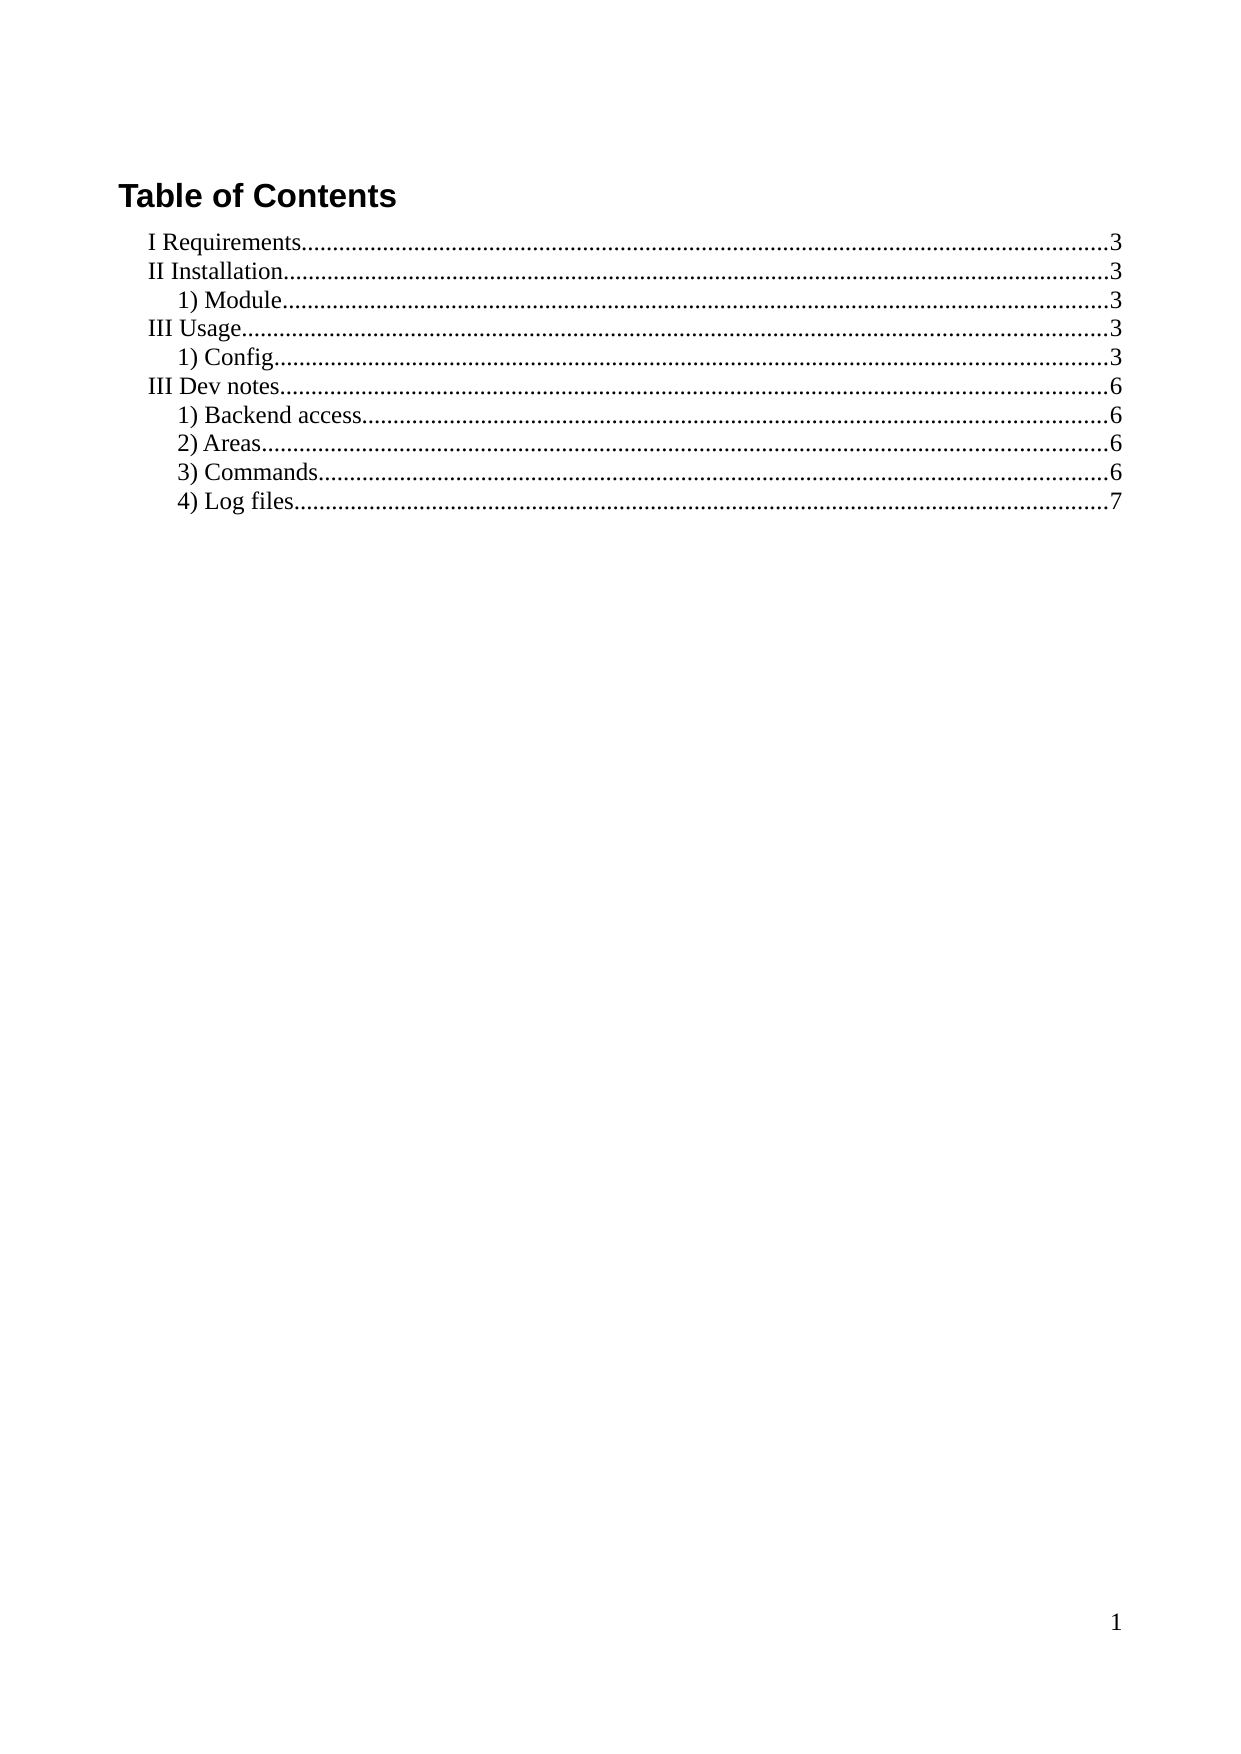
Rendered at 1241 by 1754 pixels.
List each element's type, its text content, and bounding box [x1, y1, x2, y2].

text 1) Module 3 [177, 285, 1122, 313]
text III Usage 3 [148, 313, 1122, 342]
subtitle Table of Contents [118, 176, 1122, 215]
text I Requirements 3 [148, 227, 1122, 256]
text II Installation 3 [148, 256, 1122, 285]
text 1) Config 3 [177, 342, 1122, 371]
text III Dev notes 6 [148, 371, 1122, 400]
text 3) Commands 6 [177, 457, 1122, 486]
text 1) Backend access 6 [177, 400, 1122, 428]
text 4) Log files 7 [177, 486, 1122, 515]
text 2) Areas 6 [177, 428, 1122, 457]
